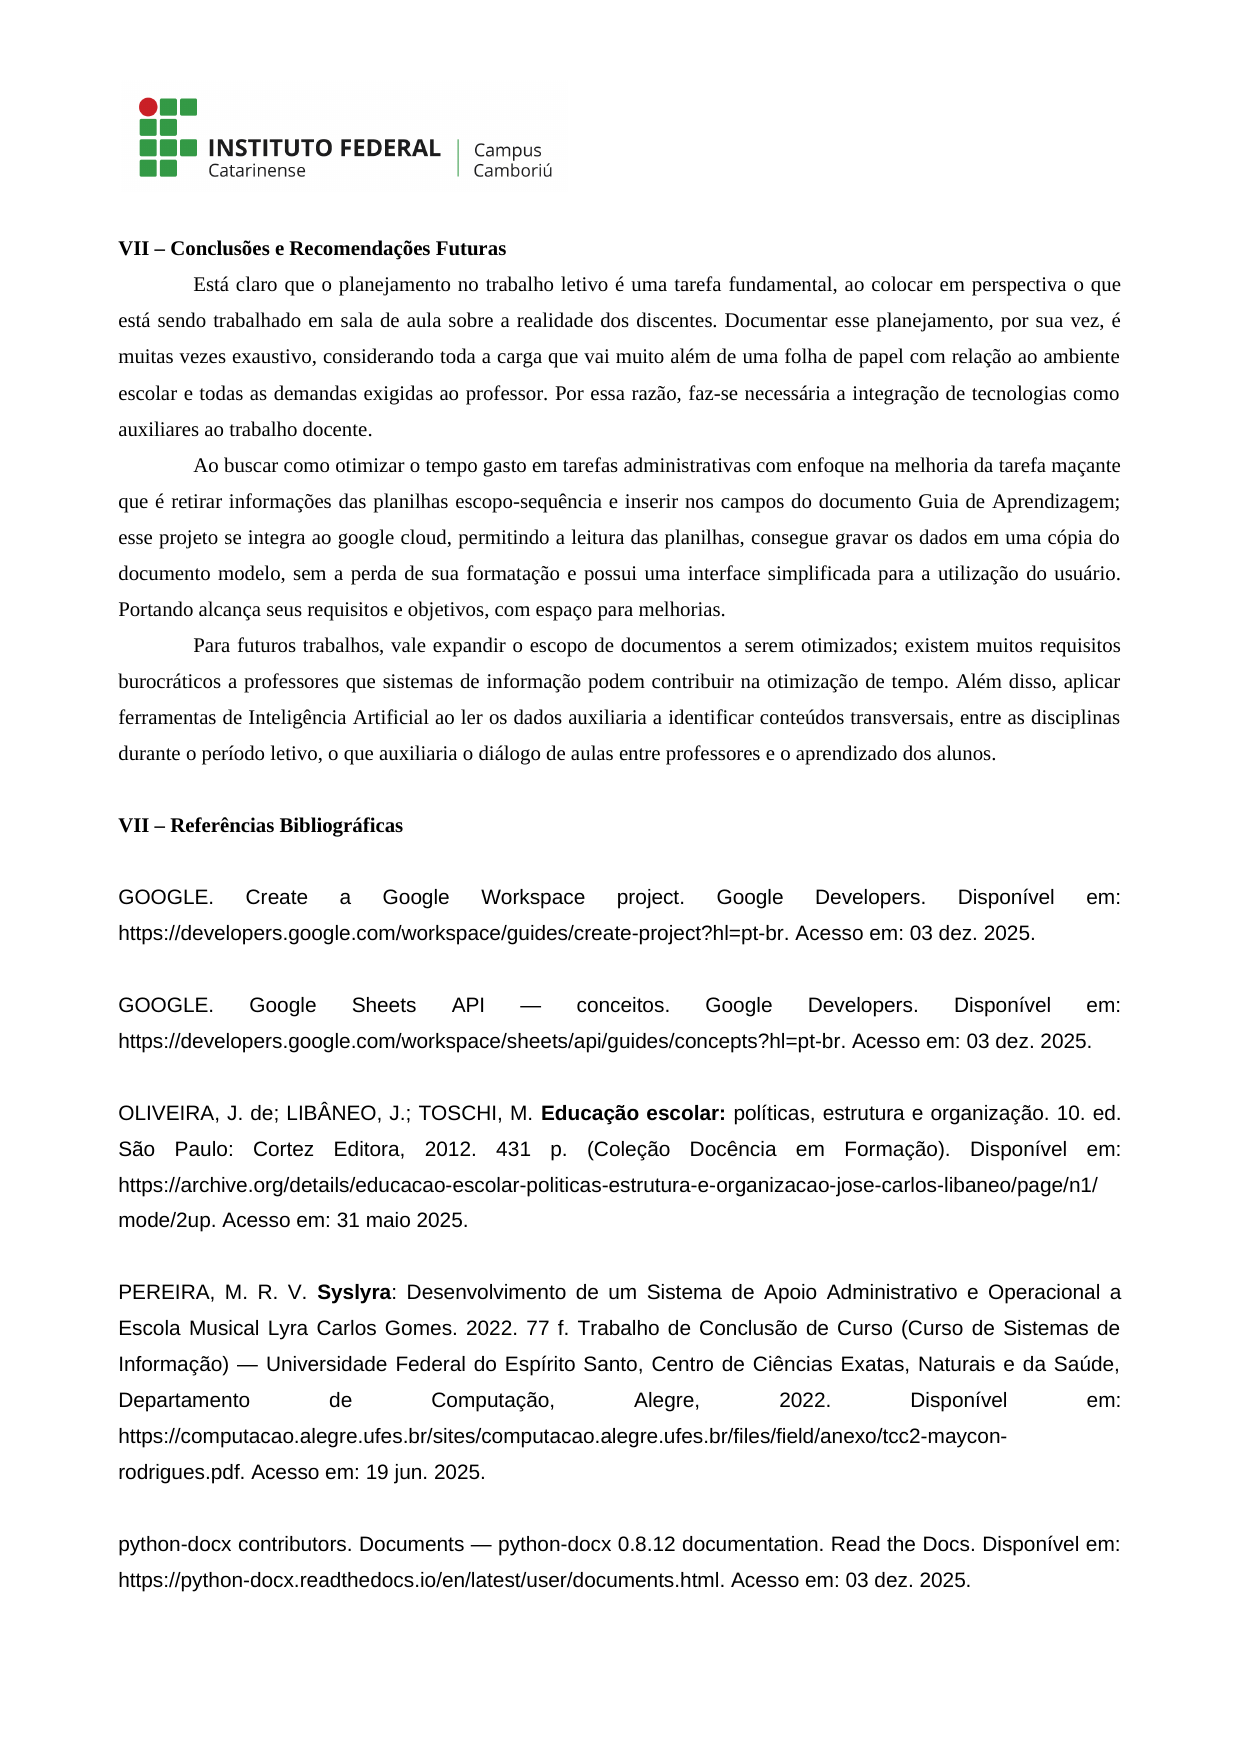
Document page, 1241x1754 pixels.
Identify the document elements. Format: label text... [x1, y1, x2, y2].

text OLIVEIRA, J. de; LIBÂNEO, J.; TOSCHI, M. Educação escolar: políticas, estrutura e organização. 10. ed. São Paulo: Cortez Editora, 2012. 431 p. (Coleção Docência em Formação). Disponível em: https://archive.org/details/educacao-escolar-politicas-estrutura-e-organizacao-jose-carlos-libaneo/page/n1/mode/2up. Acesso em: 31 maio 2025. [118, 1101, 1122, 1232]
text VII – Referências Bibliográficas [118, 813, 1122, 837]
text GOOGLE. Create a Google Workspace project. Google Developers. Disponível em: https://developers.google.com/workspace/guides/create-project?hl=pt-br. Acesso em: 03 dez. 2025. [118, 885, 1122, 945]
text Ao buscar como otimizar o tempo gasto em tarefas administrativas com enfoque na melhoria da tarefa maçante que é retirar informações das planilhas escopo-sequência e inserir nos campos do documento Guia de Aprendizagem; esse projeto se integra ao google cloud, permitindo a leitura das planilhas, consegue gravar os dados em uma cópia do documento modelo, sem a perda de sua formatação e possui uma interface simplificada para a utilização do usuário. Portando alcança seus requisitos e objetivos, com espaço para melhorias. [118, 452, 1122, 621]
text python-docx contributors. Documents — python-docx 0.8.12 documentation. Read the Docs. Disponível em: https://python-docx.readthedocs.io/en/latest/user/documents.html. Acesso em: 03 dez. 2025. [118, 1532, 1122, 1592]
text VII – Conclusões e Recomendações Futuras [118, 236, 1122, 260]
text PEREIRA, M. R. V. Syslyra: Desenvolvimento de um Sistema de Apoio Administrativo e Operacional a Escola Musical Lyra Carlos Gomes. 2022. 77 f. Trabalho de Conclusão de Curso (Curso de Sistemas de Informação) — Universidade Federal do Espírito Santo, Centro de Ciências Exatas, Naturais e da Saúde, Departamento de Computação, Alegre, 2022. Disponível em: https://computacao.alegre.ufes.br/sites/computacao.alegre.ufes.br/files/field/anexo/tcc2-maycon-rodrigues.pdf. Acesso em: 19 jun. 2025. [118, 1280, 1122, 1484]
text GOOGLE. Google Sheets API — conceitos. Google Developers. Disponível em: https://developers.google.com/workspace/sheets/api/guides/concepts?hl=pt-br. Acesso em: 03 dez. 2025. [118, 993, 1122, 1053]
text Para futuros trabalhos, vale expandir o escopo de documentos a serem otimizados; existem muitos requisitos burocráticos a professores que sistemas de informação podem contribuir na otimização de tempo. Além disso, aplicar ferramentas de Inteligência Artificial ao ler os dados auxiliaria a identificar conteúdos transversais, entre as disciplinas durante o período letivo, o que auxiliaria o diálogo de aulas entre professores e o aprendizado dos alunos. [118, 633, 1122, 765]
text Está claro que o planejamento no trabalho letivo é uma tarefa fundamental, ao colocar em perspectiva o que está sendo trabalhado em sala de aula sobre a realidade dos discentes. Documentar esse planejamento, por sua vez, é muitas vezes exaustivo, considerando toda a carga que vai muito além de uma folha de papel com relação ao ambiente escolar e todas as demandas exigidas ao professor. Por essa razão, faz-se necessária a integração de tecnologias como auxiliares ao trabalho docente. [118, 272, 1122, 441]
